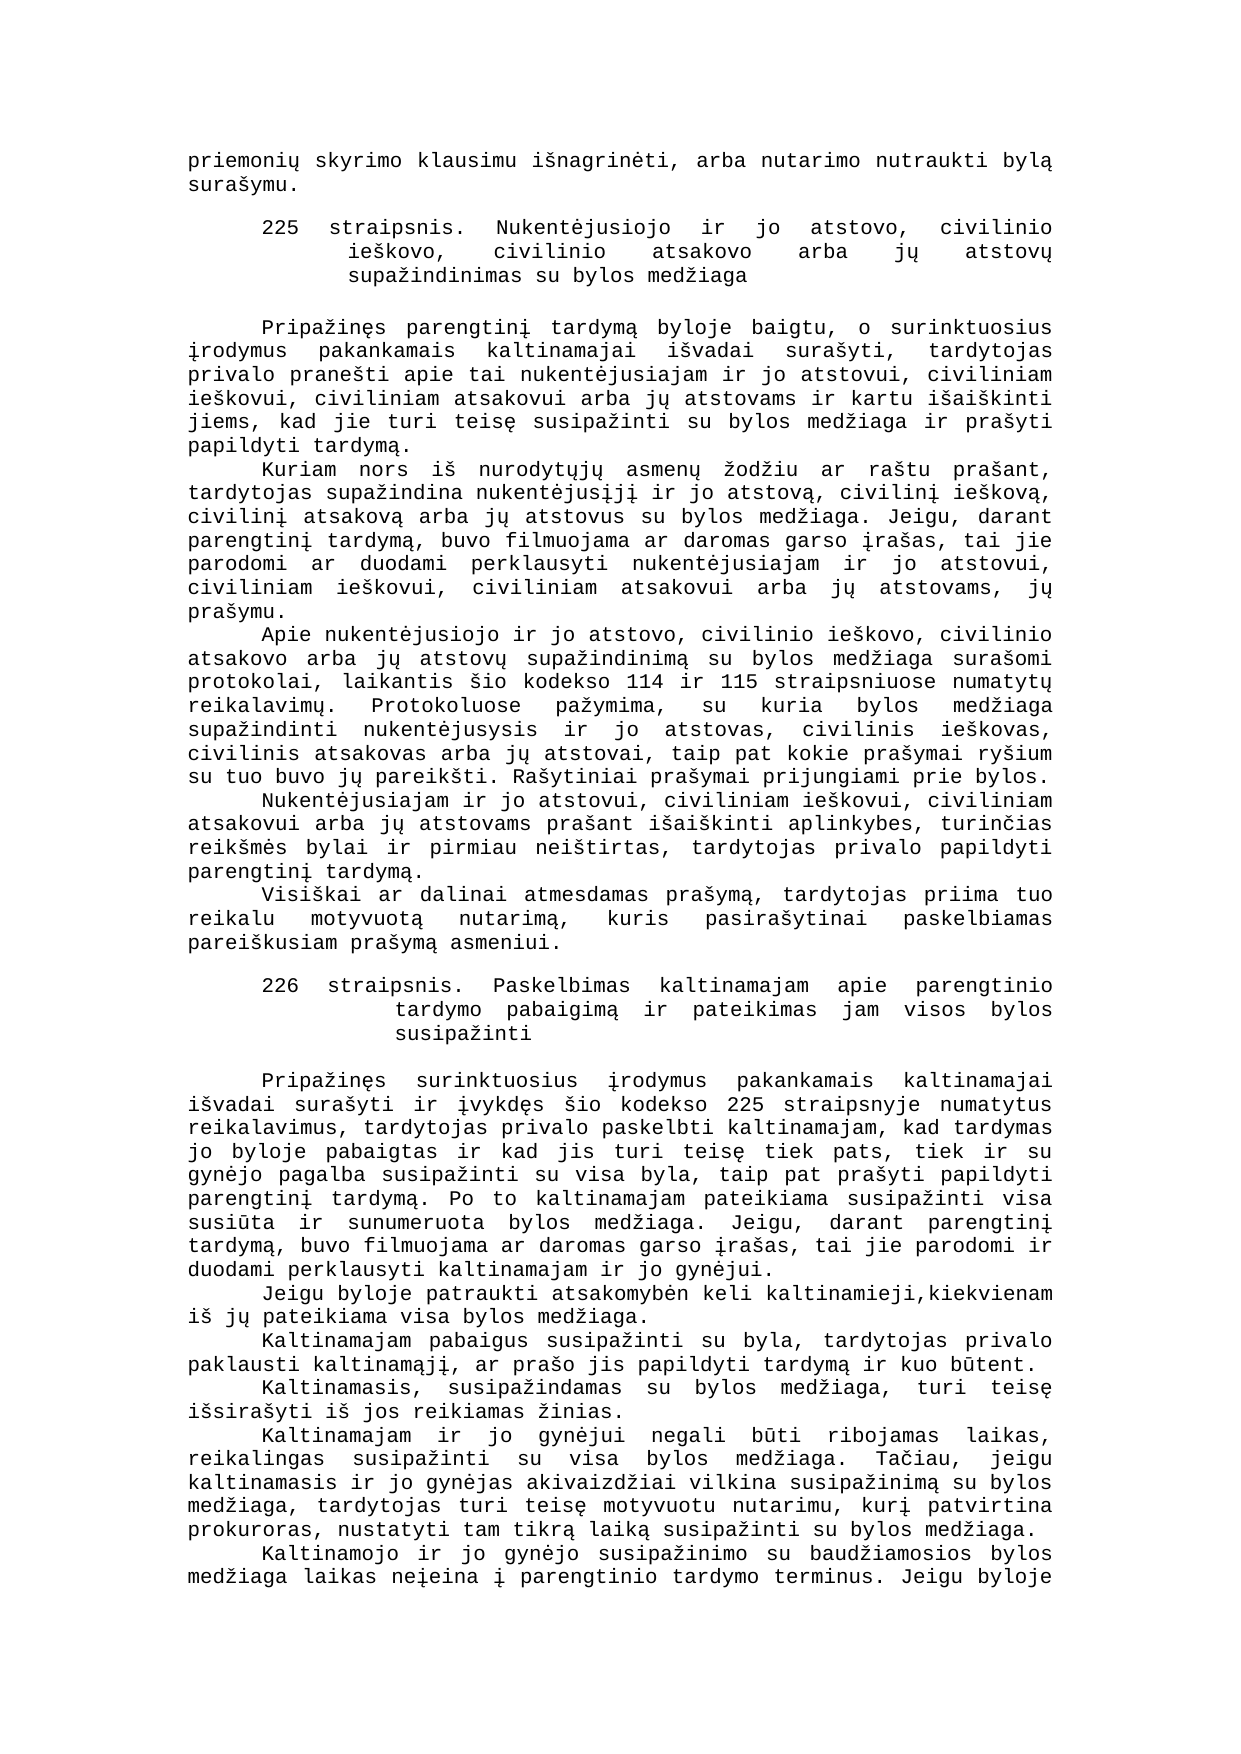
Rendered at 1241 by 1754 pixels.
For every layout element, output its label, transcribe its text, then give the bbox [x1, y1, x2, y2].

text Kaltinamojo ir jo gynėjo susipažinimo su baudžiamosios bylos medžiaga laikas neįeina į parengtinio tardymo terminus. Jeigu byloje [187, 1543, 1053, 1590]
text Nukentėjusiajam ir jo atstovui, civiliniam ieškovui, civiliniam atsakovui arba jų atstovams prašant išaiškinti aplinkybes, turinčias reikšmės bylai ir pirmiau neištirtas, tardytojas privalo papildyti parengtinį tardymą. [187, 790, 1053, 884]
text 225 straipsnis. Nukentėjusiojo ir jo atstovo, civilinio ieškovo, civilinio atsakovo arba jų atstovų supažindinimas su bylos medžiaga [261, 217, 1053, 288]
text Visiškai ar dalinai atmesdamas prašymą, tardytojas priima tuo reikalu motyvuotą nutarimą, kuris pasirašytinai paskelbiamas pareiškusiam prašymą asmeniui. [187, 884, 1053, 955]
text Kaltinamajam ir jo gynėjui negali būti ribojamas laikas, reikalingas susipažinti su visa bylos medžiaga. Tačiau, jeigu kaltinamasis ir jo gynėjas akivaizdžiai vilkina susipažinimą su bylos medžiaga, tardytojas turi teisę motyvuotu nutarimu, kurį patvirtina prokuroras, nustatyti tam tikrą laiką susipažinti su bylos medžiaga. [187, 1424, 1053, 1543]
text Kuriam nors iš nurodytųjų asmenų žodžiu ar raštu prašant, tardytojas supažindina nukentėjusįjį ir jo atstovą, civilinį ieškovą, civilinį atsakovą arba jų atstovus su bylos medžiaga. Jeigu, darant parengtinį tardymą, buvo filmuojama ar daromas garso įrašas, tai jie parodomi ar duodami perklausyti nukentėjusiajam ir jo atstovui, civiliniam ieškovui, civiliniam atsakovui arba jų atstovams, jų prašymu. [187, 459, 1053, 624]
text priemonių skyrimo klausimu išnagrinėti, arba nutarimo nutraukti bylą surašymu. [187, 150, 1053, 197]
text Apie nukentėjusiojo ir jo atstovo, civilinio ieškovo, civilinio atsakovo arba jų atstovų supažindinimą su bylos medžiaga surašomi protokolai, laikantis šio kodekso 114 ir 115 straipsniuose numatytų reikalavimų. Protokoluose pažymima, su kuria bylos medžiaga supažindinti nukentėjusysis ir jo atstovas, civilinis ieškovas, civilinis atsakovas arba jų atstovai, taip pat kokie prašymai ryšium su tuo buvo jų pareikšti. Rašytiniai prašymai prijungiami prie bylos. [187, 624, 1053, 790]
text Kaltinamajam pabaigus susipažinti su byla, tardytojas privalo paklausti kaltinamąjį, ar prašo jis papildyti tardymą ir kuo būtent. [187, 1330, 1053, 1377]
text 226 straipsnis. Paskelbimas kaltinamajam apie parengtinio tardymo pabaigimą ir pateikimas jam visos bylos susipažinti [261, 975, 1053, 1046]
text Pripažinęs parengtinį tardymą byloje baigtu, o surinktuosius įrodymus pakankamais kaltinamajai išvadai surašyti, tardytojas privalo pranešti apie tai nukentėjusiajam ir jo atstovui, civiliniam ieškovui, civiliniam atsakovui arba jų atstovams ir kartu išaiškinti jiems, kad jie turi teisę susipažinti su bylos medžiaga ir prašyti papildyti tardymą. [187, 317, 1053, 459]
text Jeigu byloje patraukti atsakomybėn keli kaltinamieji,kiekvienam iš jų pateikiama visa bylos medžiaga. [187, 1283, 1053, 1330]
text Kaltinamasis, susipažindamas su bylos medžiaga, turi teisę išsirašyti iš jos reikiamas žinias. [187, 1377, 1053, 1424]
text Pripažinęs surinktuosius įrodymus pakankamais kaltinamajai išvadai surašyti ir įvykdęs šio kodekso 225 straipsnyje numatytus reikalavimus, tardytojas privalo paskelbti kaltinamajam, kad tardymas jo byloje pabaigtas ir kad jis turi teisę tiek pats, tiek ir su gynėjo pagalba susipažinti su visa byla, taip pat prašyti papildyti parengtinį tardymą. Po to kaltinamajam pateikiama susipažinti visa susiūta ir sunumeruota bylos medžiaga. Jeigu, darant parengtinį tardymą, buvo filmuojama ar daromas garso įrašas, tai jie parodomi ir duodami perklausyti kaltinamajam ir jo gynėjui. [187, 1070, 1053, 1283]
